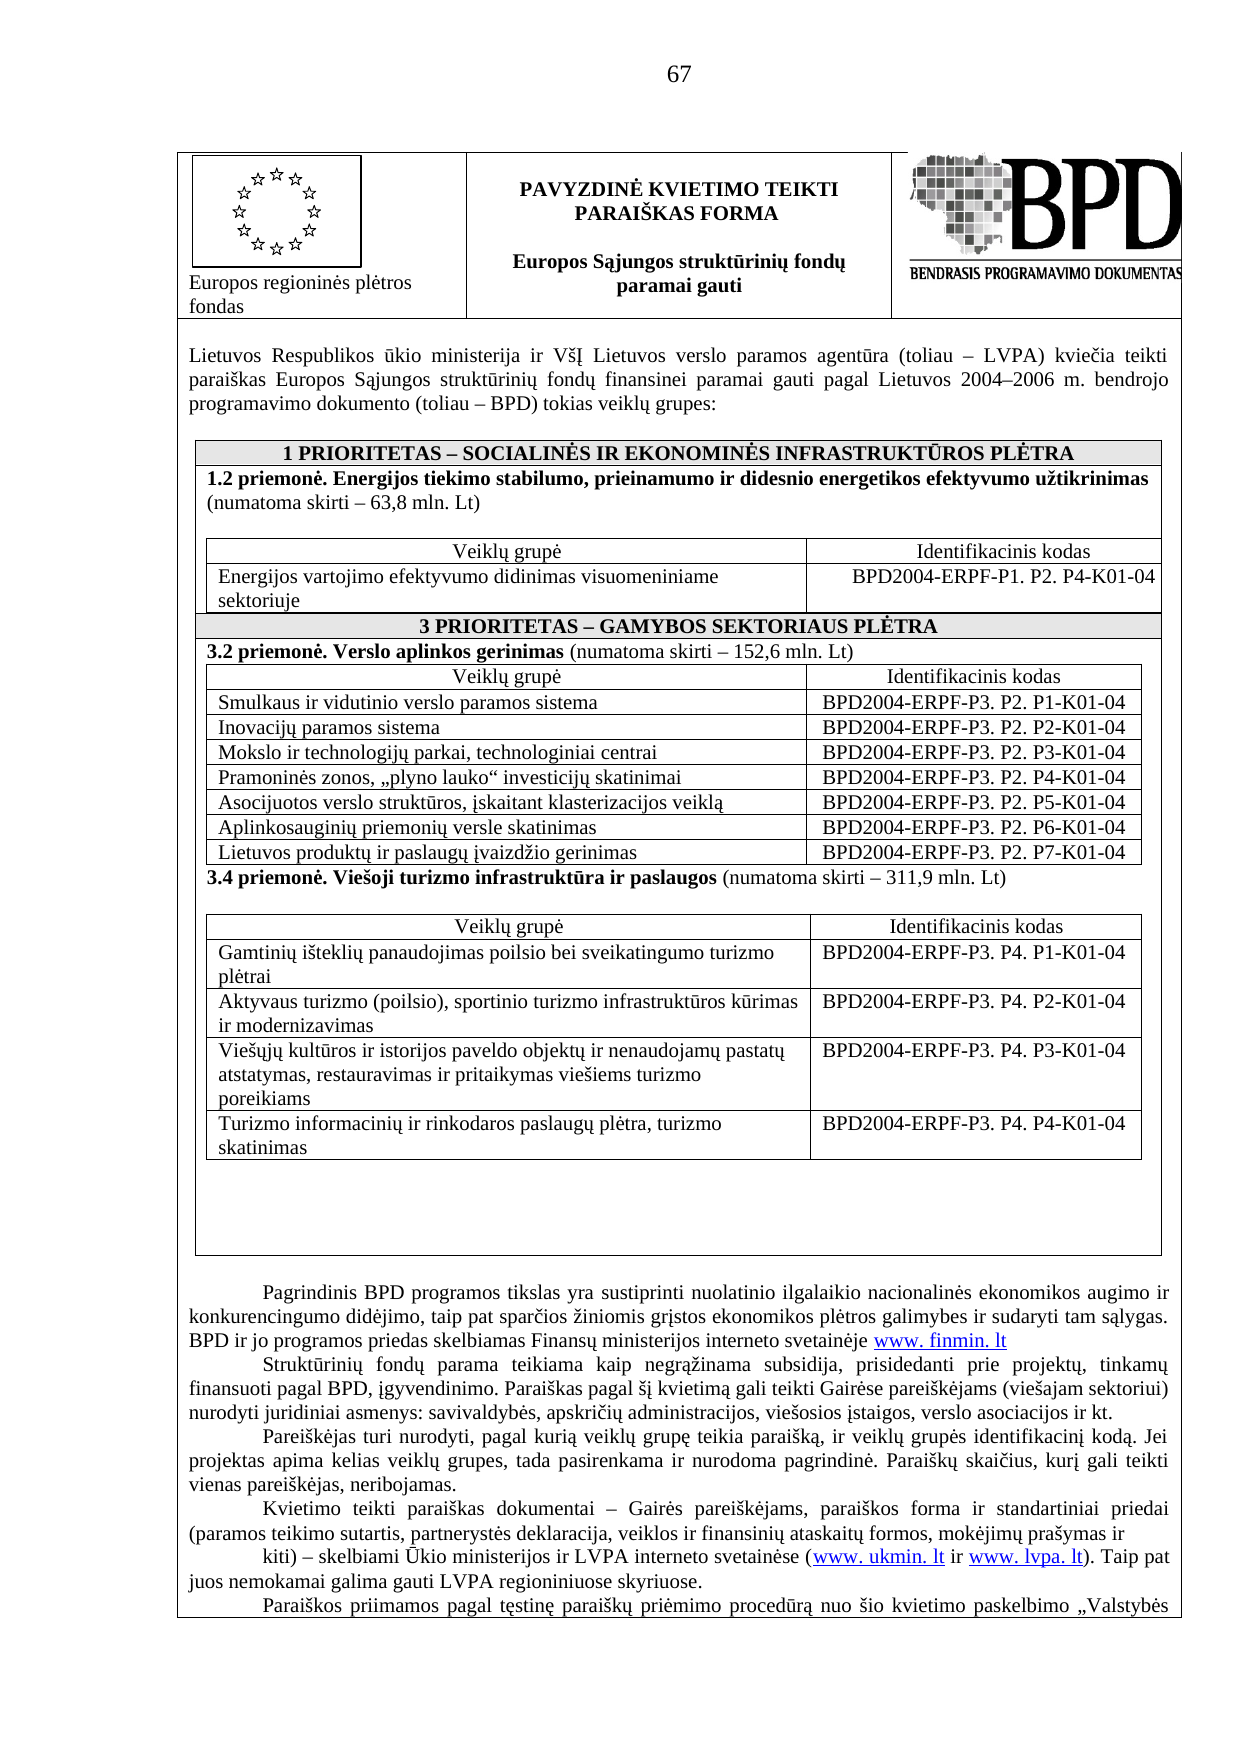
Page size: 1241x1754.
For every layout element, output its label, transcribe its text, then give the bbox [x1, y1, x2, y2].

table_cell BPD2004-ERPF-P3. P2. P2-K01-04 [807, 715, 1141, 739]
table_cell BPD2004-ERPF-P1. P2. P4-K01-04 [807, 564, 1161, 612]
table_cell BPD2004-ERPF-P3. P2. P3-K01-04 [807, 740, 1141, 764]
table_cell Asocijuotos verslo struktūros, įskaitant klasterizacijos veiklą [207, 790, 806, 814]
table_header PAVYZDINĖ KVIETIMO TEIKTI PARAIŠKAS FORMA Europos Sąjungos struktūrinių fondų paramai gauti [467, 153, 891, 318]
table_header Identifikacinis kodas [807, 665, 1141, 688]
table_cell BPD2004-ERPF-P3. P2. P5-K01-04 [807, 790, 1141, 814]
table_cell Aplinkosauginių priemonių versle skatinimas [207, 815, 806, 839]
table_cell BPD2004-ERPF-P3. P2. P4-K01-04 [807, 765, 1141, 789]
table_cell Inovacijų paramos sistema [207, 715, 806, 739]
table_cell BPD2004-ERPF-P3. P4. P2-K01-04 [811, 989, 1141, 1037]
table_header Identifikacinis kodas [807, 539, 1161, 563]
table_cell Turizmo informacinių ir rinkodaros paslaugų plėtra, turizmo skatinimas [207, 1111, 810, 1159]
table_cell BPD2004-ERPF-P3. P4. P4-K01-04 [811, 1111, 1141, 1159]
table_cell Lietuvos Respublikos ūkio ministerija ir VšĮ Lietuvos verslo paramos agentūra (toliau – LVPA) kviečia teikti paraiškas Europos Sąjungos struktūrinių fondų finansinei paramai gauti pagal Lietuvos 2004–2006 m. bendrojo programavimo dokumento (toliau – BPD) tokias veiklų grupes: Pagrindinis BPD programos tikslas yra sustiprinti nuolatinio ilgalaikio nacionalinės ekonomikos augimo ir konkurencingumo didėjimo, taip pat sparčios žiniomis grįstos ekonomikos plėtros galimybes ir sudaryti tam sąlygas. BPD ir jo programos priedas skelbiamas Finansų ministerijos interneto svetainėje www. finmin. lt Struktūrinių fondų parama teikiama kaip negrąžinama subsidija, prisidedanti prie projektų, tinkamų finansuoti pagal BPD, įgyvendinimo. Paraiškas pagal šį kvietimą gali teikti Gairėse pareiškėjams (viešajam sektoriui) nurodyti juridiniai asmenys: savivaldybės, apskričių administracijos, viešosios įstaigos, verslo asociacijos ir kt. Pareiškėjas turi nurodyti, pagal kurią veiklų grupę teikia paraišką, ir veiklų grupės identifikacinį kodą. Jei projektas apima kelias veiklų grupes, tada pasirenkama ir nurodoma pagrindinė. Paraiškų skaičius, kurį gali teikti vienas pareiškėjas, neribojamas. Kvietimo teikti paraiškas dokumentai – Gairės pareiškėjams, paraiškos forma ir standartiniai priedai (paramos teikimo sutartis, partnerystės deklaracija, veiklos ir finansinių ataskaitų formos, mokėjimų prašymas ir kiti) – skelbiami Ūkio ministerijos ir LVPA interneto svetainėse (www. ukmin. lt ir www. lvpa. lt). Taip pat juos nemokamai galima gauti LVPA regioniniuose skyriuose. Paraiškos priimamos pagal tęstinę paraiškų priėmimo procedūrą nuo šio kvietimo paskelbimo „Valstybės [178, 319, 1181, 1617]
table_header 1 PRIORITETAS – SOCIALINĖS IR EKONOMINĖS INFRASTRUKTŪROS PLĖTRA [196, 441, 1161, 464]
table_cell BPD2004-ERPF-P3. P2. P1-K01-04 [807, 690, 1141, 714]
table_cell 3 PRIORITETAS – GAMYBOS SEKTORIAUS PLĖTRA [196, 614, 1161, 638]
table_header Europos regioninės plėtros fondas [178, 153, 466, 318]
table_cell Lietuvos produktų ir paslaugų įvaizdžio gerinimas [207, 840, 806, 864]
table_cell Energijos vartojimo efektyvumo didinimas visuomeniniame sektoriuje [207, 564, 806, 612]
table_cell Pramoninės zonos, „plyno lauko“ investicijų skatinimai [207, 765, 806, 789]
table_header [892, 153, 1181, 318]
table_cell Mokslo ir technologijų parkai, technologiniai centrai [207, 740, 806, 764]
table_cell BPD2004-ERPF-P3. P4. P3-K01-04 [811, 1038, 1141, 1110]
table_cell Gamtinių išteklių panaudojimas poilsio bei sveikatingumo turizmo plėtrai [207, 940, 810, 988]
table_cell BPD2004-ERPF-P3. P2. P6-K01-04 [807, 815, 1141, 839]
table_header Identifikacinis kodas [811, 915, 1141, 938]
table_cell Aktyvaus turizmo (poilsio), sportinio turizmo infrastruktūros kūrimas ir modernizavimas [207, 989, 810, 1037]
table_header Veiklų grupė [207, 665, 806, 688]
table_cell BPD2004-ERPF-P3. P2. P7-K01-04 [807, 840, 1141, 864]
table_cell 3.2 priemonė. Verslo aplinkos gerinimas (numatoma skirti – 152,6 mln. Lt) 3.4 priemonė. Viešoji turizmo infrastruktūra ir paslaugos (numatoma skirti – 311,9 mln. Lt) [196, 639, 1161, 1255]
table_cell 1.2 priemonė. Energijos tiekimo stabilumo, prieinamumo ir didesnio energetikos efektyvumo užtikrinimas (numatoma skirti – 63,8 mln. Lt) [196, 466, 1161, 613]
table_cell Viešųjų kultūros ir istorijos paveldo objektų ir nenaudojamų pastatų atstatymas, restauravimas ir pritaikymas viešiems turizmo poreikiams [207, 1038, 810, 1110]
table_cell Smulkaus ir vidutinio verslo paramos sistema [207, 690, 806, 714]
table_header Veiklų grupė [207, 539, 806, 563]
table_cell BPD2004-ERPF-P3. P4. P1-K01-04 [811, 940, 1141, 988]
table_header Veiklų grupė [207, 915, 810, 938]
